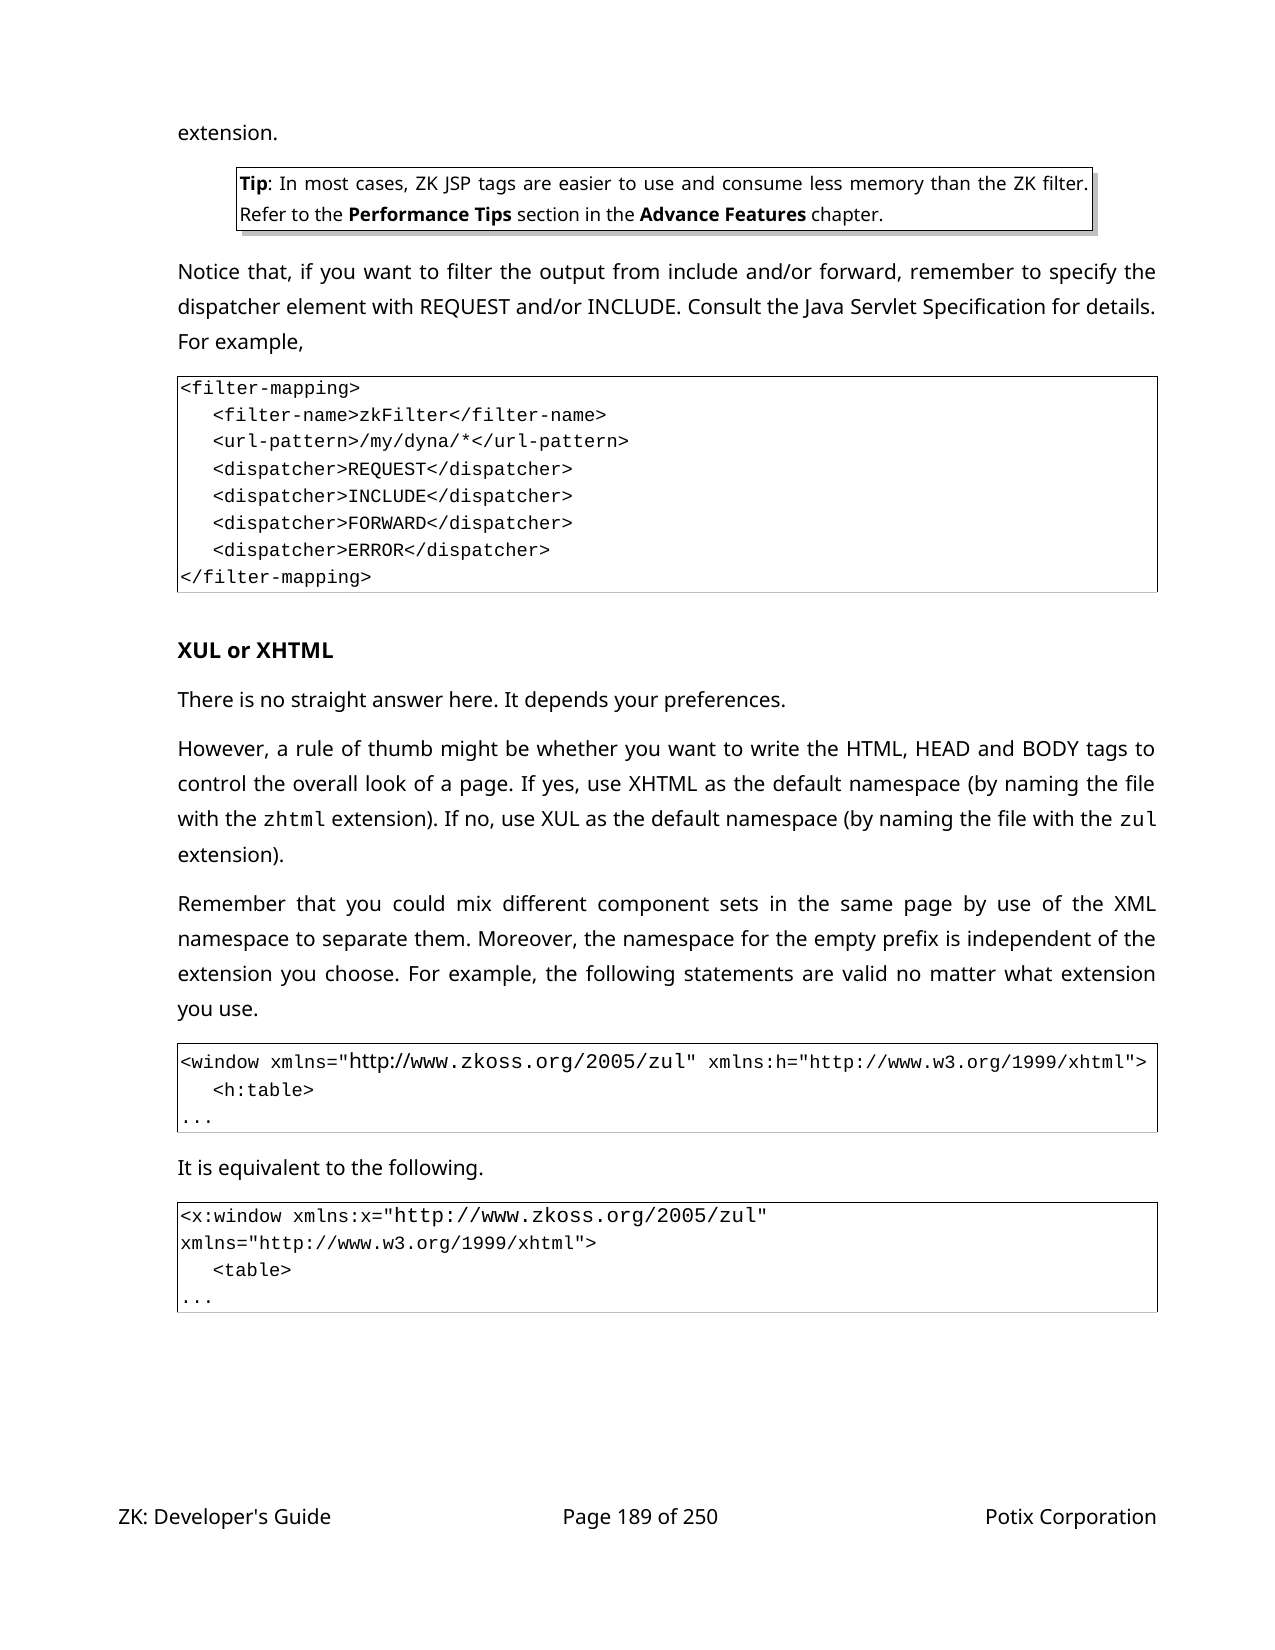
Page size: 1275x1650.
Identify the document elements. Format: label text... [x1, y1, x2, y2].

text Remember that you could mix different component sets in the same page by use of the XML namespace to separate them. Moreover, the namespace for the empty prefix is independent of the extension you choose. For example, the following statements are valid no matter what extension you use. [177, 889, 1157, 1023]
text <window xmlns="http://www.zkoss.org/2005/zul" xmlns:h="http://www.w3.org/1999/xhtml"> [178, 1044, 1157, 1075]
text <dispatcher>FORWARD</dispatcher> [178, 511, 1157, 535]
text <filter-mapping> <filter-name>zkFilter</filter-name> <url-pattern>/my/dyna/*</url-pattern> [178, 377, 1157, 454]
text <table> [178, 1258, 1157, 1282]
text <x:window xmlns:x="http://www.zkoss.org/2005/zul" xmlns="http://www.w3.org/1999/xhtml"> [178, 1203, 1157, 1255]
text However, a rule of thumb might be whether you want to write the HTML, HEAD and BODY tags to control the overall look of a page. If yes, use XHTML as the default namespace (by naming the file with the zhtml extension). If no, use XUL as the default namespace (by naming the file with the zul extension). [177, 734, 1157, 868]
text Notice that, if you want to filter the output from include and/or forward, remember to specify the dispatcher element with REQUEST and/or INCLUDE. Consult the Java Servlet Specification for details. For example, [177, 257, 1157, 356]
text <dispatcher>INCLUDE</dispatcher> [178, 484, 1157, 508]
text extension. [177, 118, 1157, 146]
subtitle XUL or XHTML [177, 634, 1157, 664]
text <dispatcher>REQUEST</dispatcher> [178, 457, 1157, 481]
text <h:table> [178, 1078, 1157, 1102]
text There is no straight answer here. It depends your preferences. [177, 685, 1157, 713]
text ... [178, 1105, 1157, 1132]
text It is equivalent to the following. [177, 1153, 1157, 1181]
text <dispatcher>ERROR</dispatcher> </filter-mapping> [178, 538, 1157, 592]
text ... [178, 1285, 1157, 1312]
text Tip: In most cases, ZK JSP tags are easier to use and consume less memory than the ZK filter. Refer to the Performance Tips section in the Advance Features chapter. [237, 168, 1092, 230]
